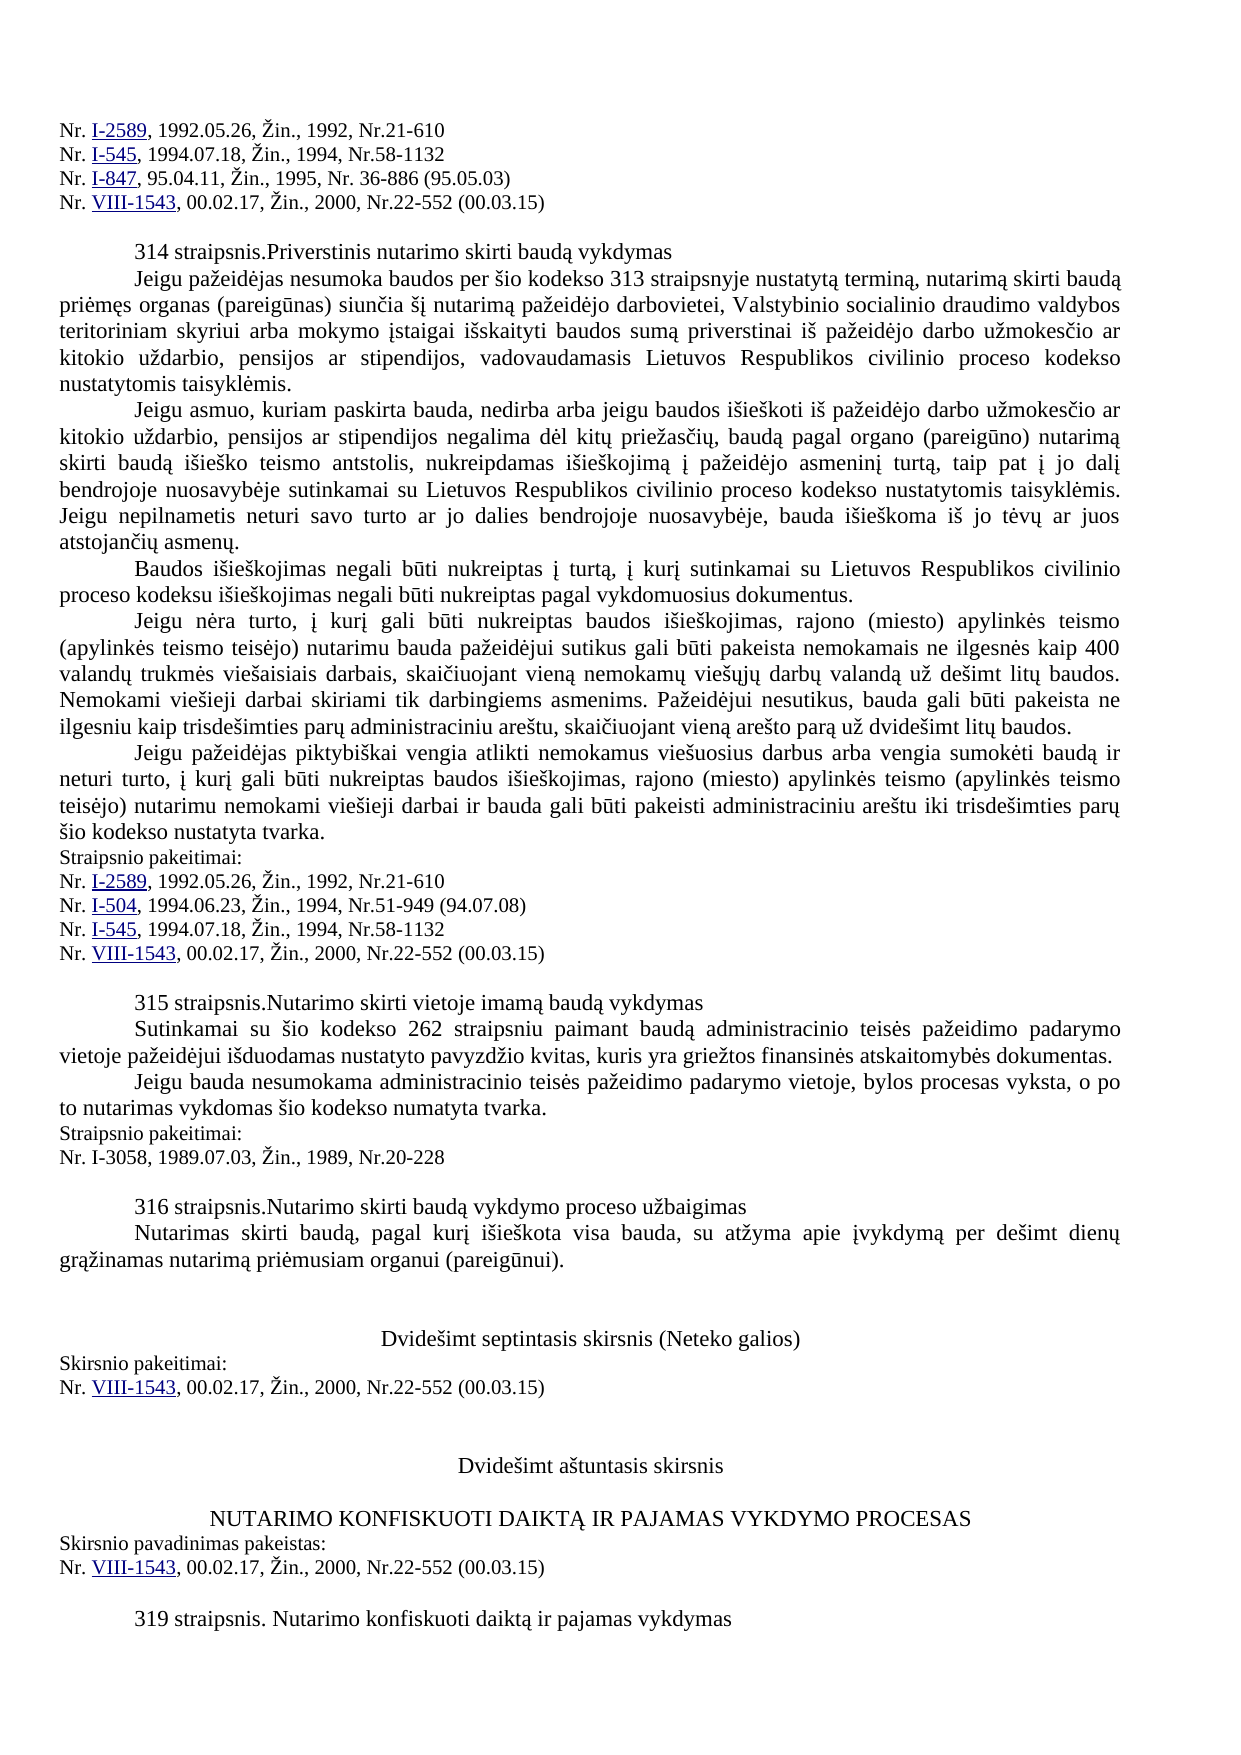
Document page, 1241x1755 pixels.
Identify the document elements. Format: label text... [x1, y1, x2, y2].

text Nr. VIII-1543, 00.02.17, Žin., 2000, Nr.22-552 (00.03.15) [59, 1375, 1122, 1399]
text Sutinkamai su šio kodekso 262 straipsniu paimant baudą administracinio teisės pažeidimo padarymo vietoje pažeidėjui išduodamas nustatyto pavyzdžio kvitas, kuris yra griežtos finansinės atskaitomybės dokumentas. [59, 1015, 1122, 1068]
text Nr. VIII-1543, 00.02.17, Žin., 2000, Nr.22-552 (00.03.15) [59, 1555, 1122, 1579]
text Nr. VIII-1543, 00.02.17, Žin., 2000, Nr.22-552 (00.03.15) [59, 190, 1122, 214]
text Nr. I-2589, 1992.05.26, Žin., 1992, Nr.21-610 [59, 118, 1122, 142]
text 319 straipsnis. Nutarimo konfiskuoti daiktą ir pajamas vykdymas [59, 1605, 1122, 1632]
text 314 straipsnis.Priverstinis nutarimo skirti baudą vykdymas [59, 238, 1122, 265]
text Jeigu pažeidėjas nesumoka baudos per šio kodekso 313 straipsnyje nustatytą terminą, nutarimą skirti baudą priėmęs organas (pareigūnas) siunčia šį nutarimą pažeidėjo darbovietei, Valstybinio socialinio draudimo valdybos teritoriniam skyriui arba mokymo įstaigai išskaityti baudos sumą priverstinai iš pažeidėjo darbo užmokesčio ar kitokio uždarbio, pensijos ar stipendijos, vadovaudamasis Lietuvos Respublikos civilinio proceso kodekso nustatytomis taisyklėmis. [59, 265, 1122, 397]
text Baudos išieškojimas negali būti nukreiptas į turtą, į kurį sutinkamai su Lietuvos Respublikos civilinio proceso kodeksu išieškojimas negali būti nukreiptas pagal vykdomuosius dokumentus. [59, 555, 1122, 607]
text Skirsnio pakeitimai: [59, 1351, 1122, 1375]
text Jeigu bauda nesumokama administracinio teisės pažeidimo padarymo vietoje, bylos procesas vyksta, o po to nutarimas vykdomas šio kodekso numatyta tvarka. [59, 1068, 1122, 1121]
text Dvidešimt aštuntasis skirsnis [59, 1452, 1122, 1478]
text Nr. I-3058, 1989.07.03, Žin., 1989, Nr.20-228 [59, 1145, 1122, 1169]
text Nr. I-847, 95.04.11, Žin., 1995, Nr. 36-886 (95.05.03) [59, 166, 1122, 190]
text 316 straipsnis.Nutarimo skirti baudą vykdymo proceso užbaigimas [59, 1193, 1122, 1219]
text Jeigu asmuo, kuriam paskirta bauda, nedirba arba jeigu baudos išieškoti iš pažeidėjo darbo užmokesčio ar kitokio uždarbio, pensijos ar stipendijos negalima dėl kitų priežasčių, baudą pagal organo (pareigūno) nutarimą skirti baudą išieško teismo antstolis, nukreipdamas išieškojimą į pažeidėjo asmeninį turtą, taip pat į jo dalį bendrojoje nuosavybėje sutinkamai su Lietuvos Respublikos civilinio proceso kodekso nustatytomis taisyklėmis. Jeigu nepilnametis neturi savo turto ar jo dalies bendrojoje nuosavybėje, bauda išieškoma iš jo tėvų ar juos atstojančių asmenų. [59, 397, 1122, 555]
text Jeigu pažeidėjas piktybiškai vengia atlikti nemokamus viešuosius darbus arba vengia sumokėti baudą ir neturi turto, į kurį gali būti nukreiptas baudos išieškojimas, rajono (miesto) apylinkės teismo (apylinkės teismo teisėjo) nutarimu nemokami viešieji darbai ir bauda gali būti pakeisti administraciniu areštu iki trisdešimties parų šio kodekso nustatyta tvarka. [59, 739, 1122, 844]
text Straipsnio pakeitimai: [59, 844, 1122, 869]
text Skirsnio pavadinimas pakeistas: [59, 1531, 1122, 1555]
text Nutarimas skirti baudą, pagal kurį išieškota visa bauda, su atžyma apie įvykdymą per dešimt dienų grąžinamas nutarimą priėmusiam organui (pareigūnui). [59, 1219, 1122, 1272]
text Nr. I-504, 1994.06.23, Žin., 1994, Nr.51-949 (94.07.08) [59, 893, 1122, 917]
text Nr. I-545, 1994.07.18, Žin., 1994, Nr.58-1132 [59, 142, 1122, 166]
text Dvidešimt septintasis skirsnis (Neteko galios) [59, 1325, 1122, 1351]
text Straipsnio pakeitimai: [59, 1121, 1122, 1145]
text NUTARIMO KONFISKUOTI DAIKTĄ IR PAJAMAS VYKDYMO PROCESAS [59, 1504, 1122, 1531]
text Nr. VIII-1543, 00.02.17, Žin., 2000, Nr.22-552 (00.03.15) [59, 941, 1122, 965]
text 315 straipsnis.Nutarimo skirti vietoje imamą baudą vykdymas [59, 989, 1122, 1015]
text Jeigu nėra turto, į kurį gali būti nukreiptas baudos išieškojimas, rajono (miesto) apylinkės teismo (apylinkės teismo teisėjo) nutarimu bauda pažeidėjui sutikus gali būti pakeista nemokamais ne ilgesnės kaip 400 valandų trukmės viešaisiais darbais, skaičiuojant vieną nemokamų viešųjų darbų valandą už dešimt litų baudos. Nemokami viešieji darbai skiriami tik darbingiems asmenims. Pažeidėjui nesutikus, bauda gali būti pakeista ne ilgesniu kaip trisdešimties parų administraciniu areštu, skaičiuojant vieną arešto parą už dvidešimt litų baudos. [59, 607, 1122, 739]
text Nr. I-545, 1994.07.18, Žin., 1994, Nr.58-1132 [59, 917, 1122, 941]
text Nr. I-2589, 1992.05.26, Žin., 1992, Nr.21-610 [59, 869, 1122, 893]
